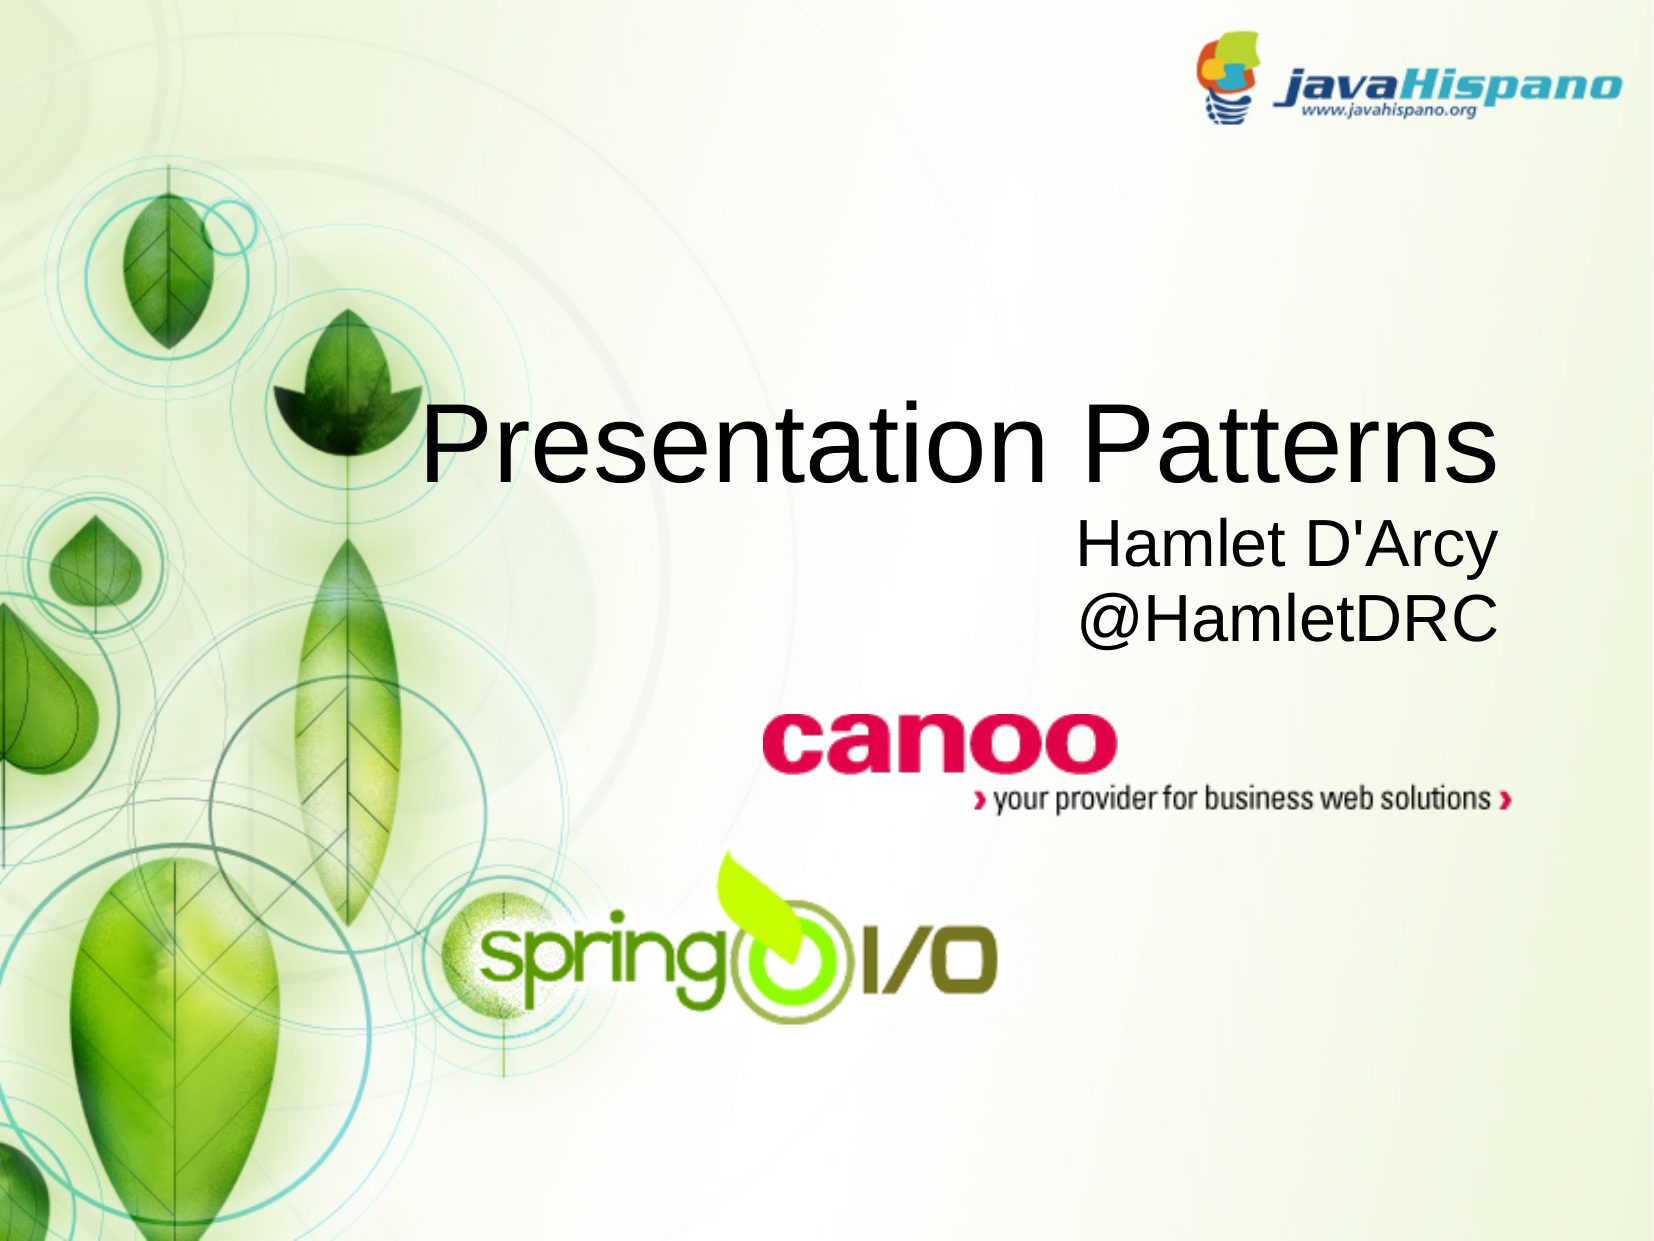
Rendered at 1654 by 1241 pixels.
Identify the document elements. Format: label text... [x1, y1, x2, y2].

picture [0, 0, 1654, 1241]
subtitle Presentation Patterns Hamlet D'Arcy @HamletDRC [337, 248, 1500, 863]
